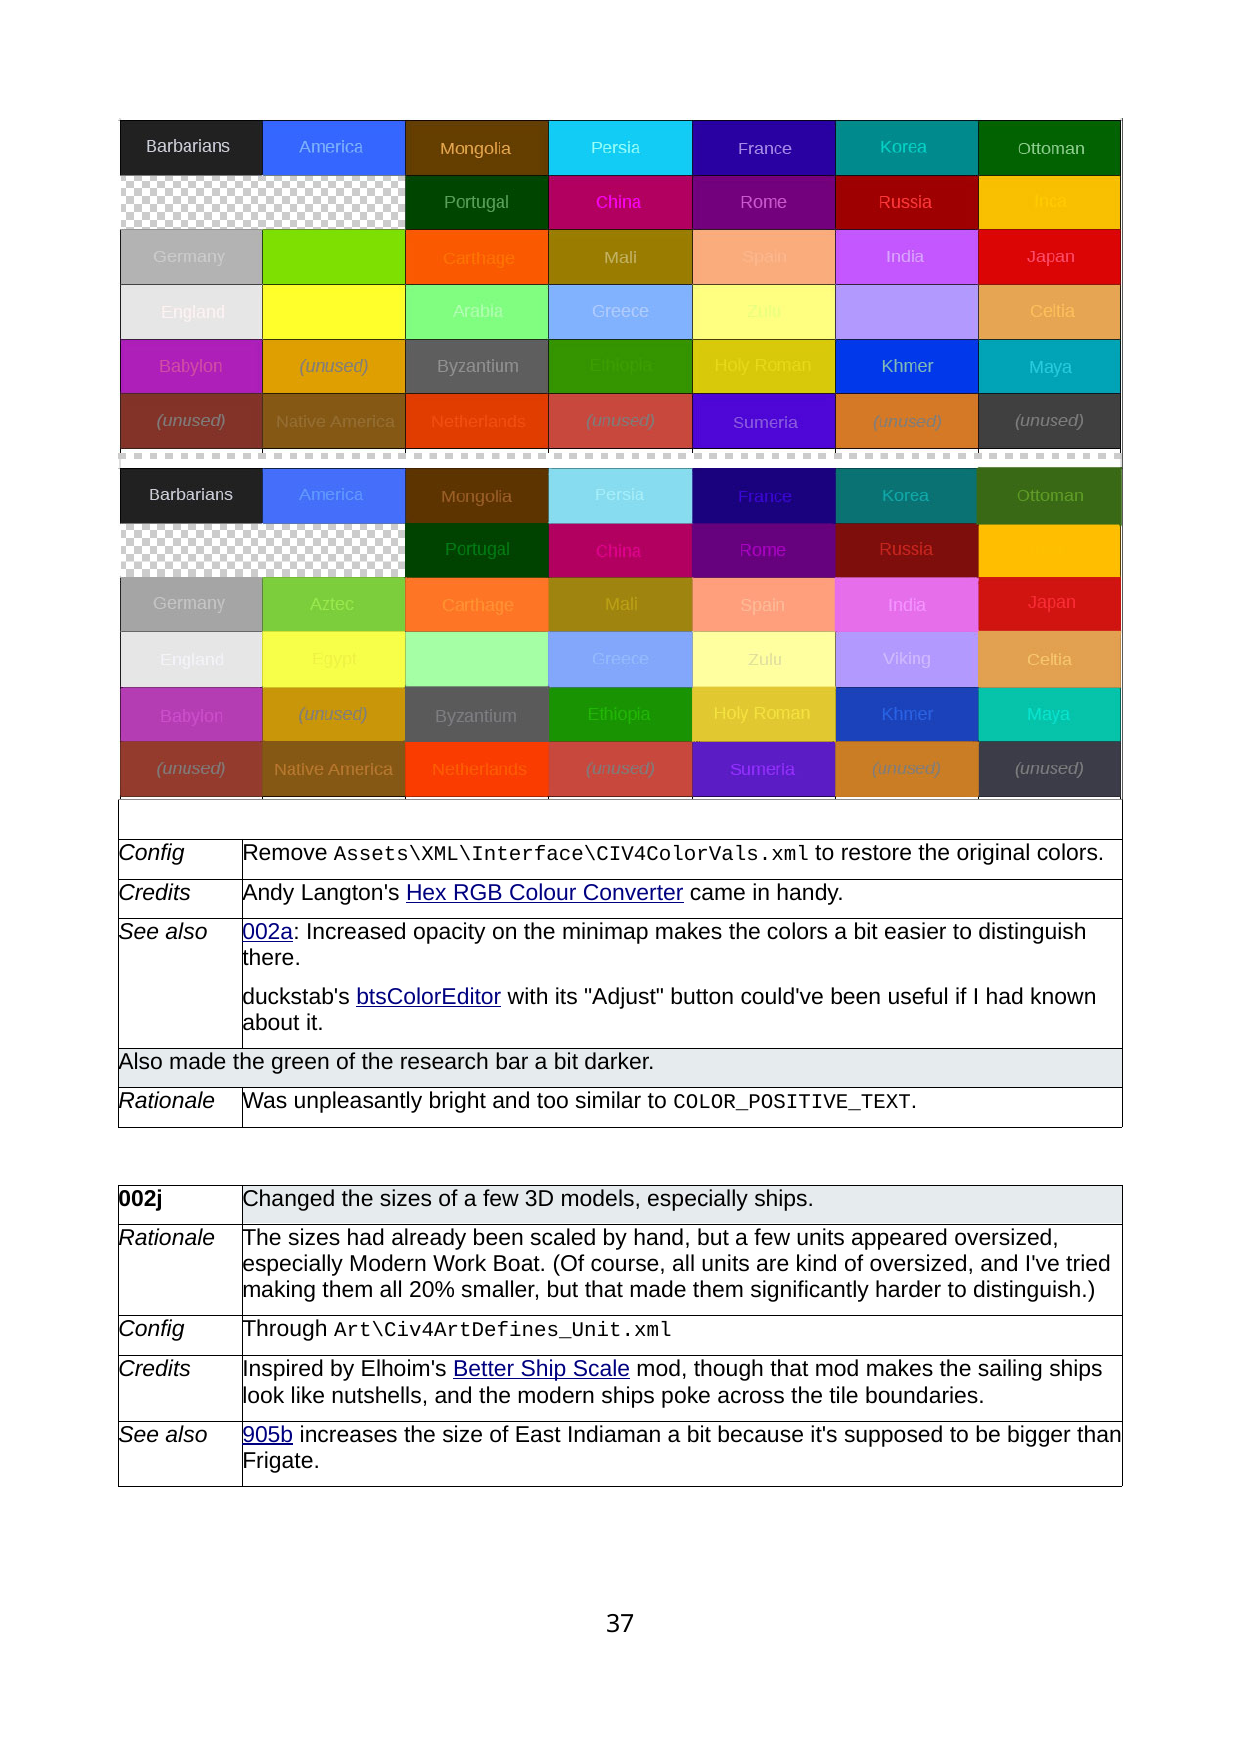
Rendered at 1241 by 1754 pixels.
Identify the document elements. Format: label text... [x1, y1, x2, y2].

table_cell Config [119, 840, 242, 879]
table_cell See also [119, 919, 242, 1048]
table_header 002j [119, 1186, 242, 1223]
table_cell 002a: Increased opacity on the minimap makes the colors a bit easier to distinguish there. duckstab's btsColorEditor with its "Adjust" button could've been useful if I had known about it. [243, 919, 1122, 1048]
table_cell Rationale [119, 1088, 242, 1127]
table_cell Credits [119, 1356, 242, 1421]
table_cell Was unpleasantly bright and too similar to COLOR_POSITIVE_TEXT. [243, 1088, 1122, 1127]
table_cell Inspired by Elhoim's Better Ship Scale mod, though that mod makes the sailing ships look like nutshells, and the modern ships poke across the tile boundaries. [243, 1356, 1122, 1421]
table_cell Through Art\Civ4ArtDefines_Unit.xml [243, 1316, 1122, 1355]
table_cell Config [119, 1316, 242, 1355]
table_cell 905b increases the size of East Indiaman a bit because it's supposed to be bigger than Frigate. [243, 1422, 1122, 1486]
picture [118, 118, 1123, 800]
table_cell Remove Assets\XML\Interface\CIV4ColorVals.xml to restore the original colors. [243, 840, 1122, 879]
table_cell Credits [119, 880, 242, 918]
table_cell Rationale [119, 1225, 242, 1315]
table_cell [119, 800, 1122, 839]
table_cell Andy Langton's Hex RGB Colour Converter came in handy. [243, 880, 1122, 918]
table_cell Also made the green of the research bar a bit darker. [119, 1049, 1122, 1087]
table_header Changed the sizes of a few 3D models, especially ships. [243, 1186, 1122, 1223]
table_cell The sizes had already been scaled by hand, but a few units appeared oversized, especially Modern Work Boat. (Of course, all units are kind of oversized, and I've tried making them all 20% smaller, but that made them significantly harder to distinguish.) [243, 1225, 1122, 1315]
table_cell See also [119, 1422, 242, 1486]
